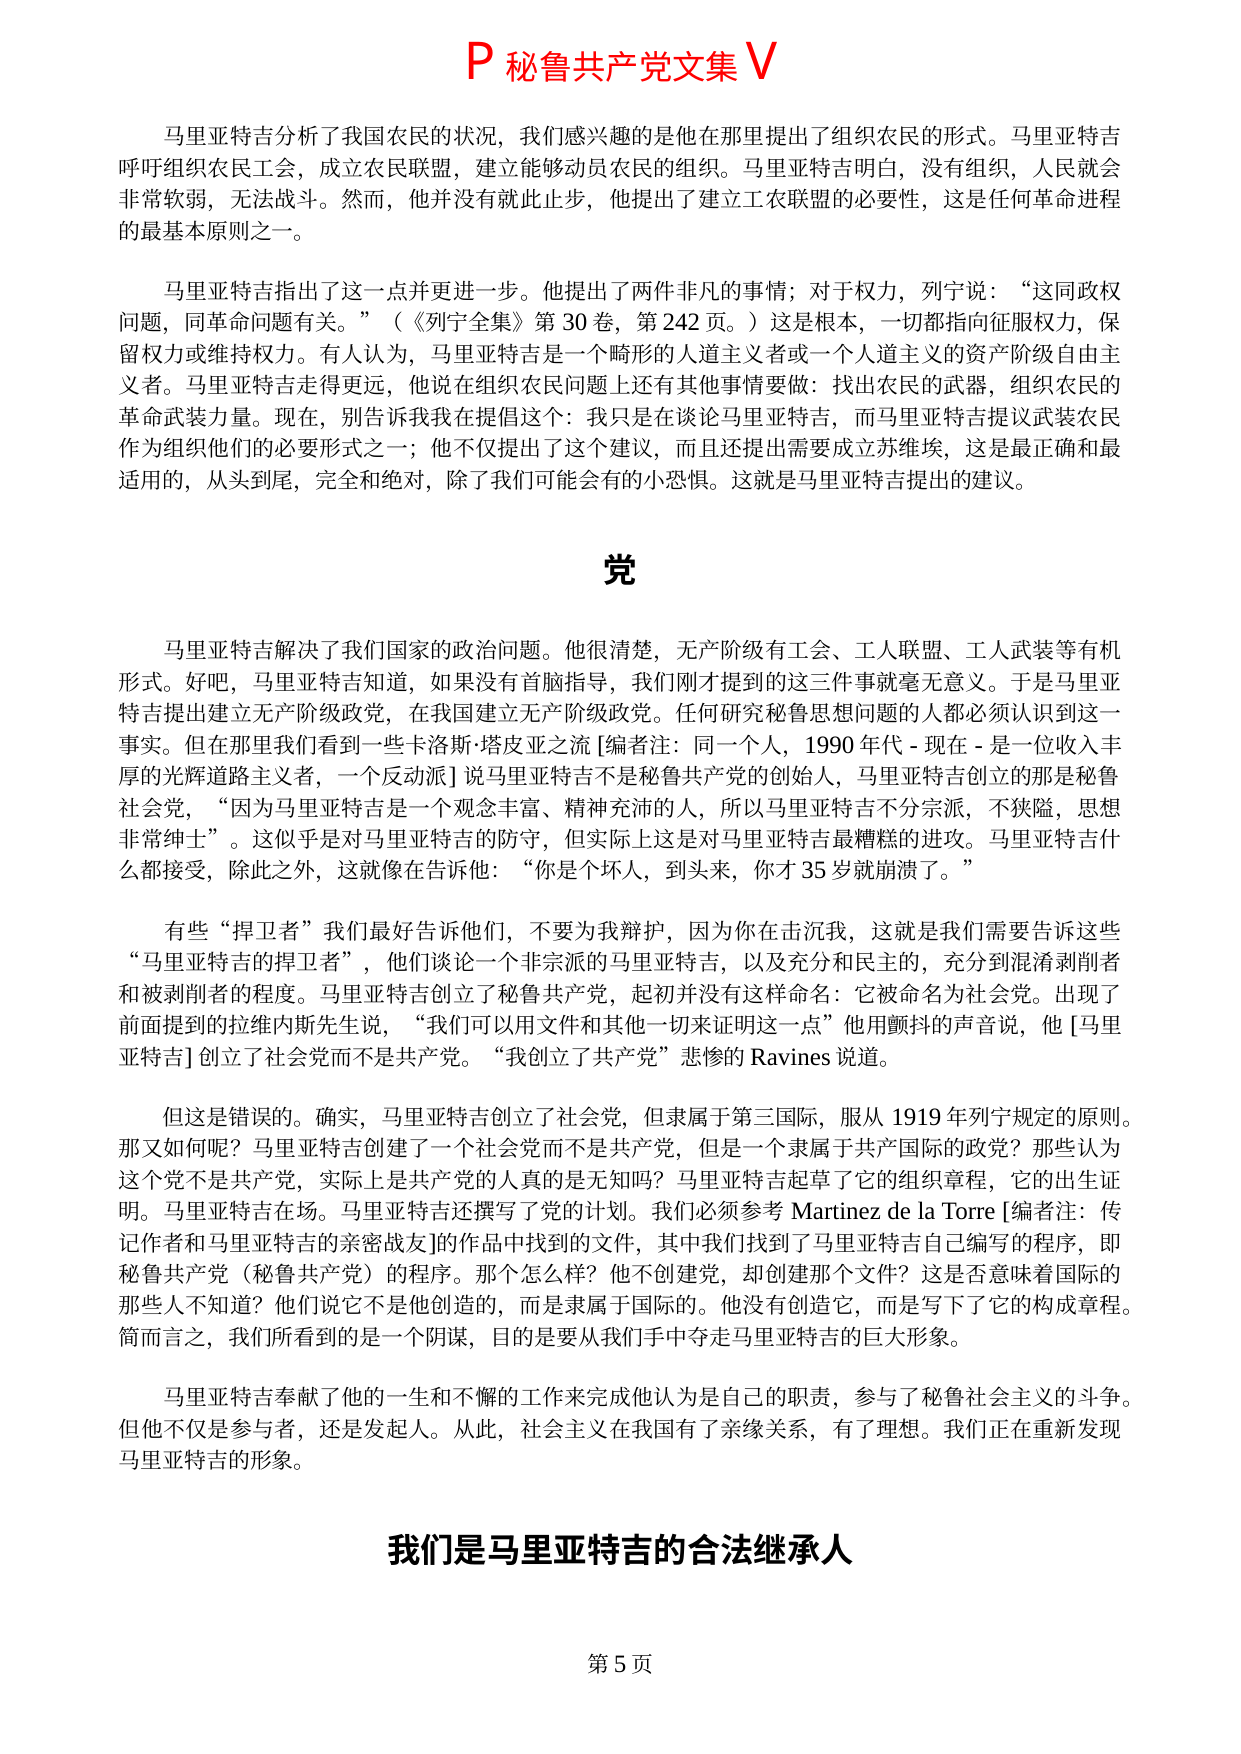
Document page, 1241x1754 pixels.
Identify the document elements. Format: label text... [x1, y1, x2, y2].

subtitle 党 [118, 544, 1122, 592]
text 但这是错误的。确实，马里亚特吉创立了社会党，但隶属于第三国际，服从1919年列宁规定的原则。那又如何呢？马里亚特吉创建了一个社会党而不是共产党，但是一个隶属于共产国际的政党？那些认为这个党不是共产党，实际上是共产党的人真的是无知吗？马里亚特吉起草了它的组织章程，它的出生证明。马里亚特吉在场。马里亚特吉还撰写了党的计划。我们必须参考Martinez de la Torre [编者注：传记作者和马里亚特吉的亲密战友]的作品中找到的文件，其中我们找到了马里亚特吉自己编写的程序，即秘鲁共产党（秘鲁共产党）的程序。那个怎么样？他不创建党，却创建那个文件？这是否意味着国际的那些人不知道？他们说它不是他创造的，而是隶属于国际的。他没有创造它，而是写下了它的构成章程。简而言之，我们所看到的是一个阴谋，目的是要从我们手中夺走马里亚特吉的巨大形象。 [118, 1100, 1122, 1352]
subtitle 我们是马里亚特吉的合法继承人 [118, 1524, 1122, 1572]
text 有些“捍卫者”我们最好告诉他们，不要为我辩护，因为你在击沉我，这就是我们需要告诉这些“马里亚特吉的捍卫者”，他们谈论一个非宗派的马里亚特吉，以及充分和民主的，充分到混淆剥削者和被剥削者的程度。马里亚特吉创立了秘鲁共产党，起初并没有这样命名：它被命名为社会党。出现了前面提到的拉维内斯先生说，“我们可以用文件和其他一切来证明这一点”他用颤抖的声音说，他 [马里亚特吉] 创立了社会党而不是共产党。“我创立了共产党”悲惨的Ravines说道。 [118, 914, 1122, 1071]
text 马里亚特吉分析了我国农民的状况，我们感兴趣的是他在那里提出了组织农民的形式。马里亚特吉呼吁组织农民工会，成立农民联盟，建立能够动员农民的组织。马里亚特吉明白，没有组织，人民就会非常软弱，无法战斗。然而，他并没有就此止步，他提出了建立工农联盟的必要性，这是任何革命进程的最基本原则之一。 [118, 119, 1122, 245]
text 马里亚特吉奉献了他的一生和不懈的工作来完成他认为是自己的职责，参与了秘鲁社会主义的斗争。但他不仅是参与者，还是发起人。从此，社会主义在我国有了亲缘关系，有了理想。我们正在重新发现马里亚特吉的形象。 [118, 1380, 1122, 1475]
text 马里亚特吉指出了这一点并更进一步。他提出了两件非凡的事情；对于权力，列宁说：“这同政权问题，同革命问题有关。”（《列宁全集》第30卷，第242页。）这是根本，一切都指向征服权力，保留权力或维持权力。有人认为，马里亚特吉是一个畸形的人道主义者或一个人道主义的资产阶级自由主义者。马里亚特吉走得更远，他说在组织农民问题上还有其他事情要做：找出农民的武器，组织农民的革命武装力量。现在，别告诉我我在提倡这个：我只是在谈论马里亚特吉，而马里亚特吉提议武装农民作为组织他们的必要形式之一；他不仅提出了这个建议，而且还提出需要成立苏维埃，这是最正确和最适用的，从头到尾，完全和绝对，除了我们可能会有的小恐惧。这就是马里亚特吉提出的建议。 [118, 274, 1122, 494]
text 马里亚特吉解决了我们国家的政治问题。他很清楚，无产阶级有工会、工人联盟、工人武装等有机形式。好吧，马里亚特吉知道，如果没有首脑指导，我们刚才提到的这三件事就毫无意义。于是马里亚特吉提出建立无产阶级政党，在我国建立无产阶级政党。任何研究秘鲁思想问题的人都必须认识到这一事实。但在那里我们看到一些卡洛斯·塔皮亚之流 [编者注：同一个人，1990年代 - 现在 - 是一位收入丰厚的光辉道路主义者，一个反动派] 说马里亚特吉不是秘鲁共产党的创始人，马里亚特吉创立的那是秘鲁社会党，“因为马里亚特吉是一个观念丰富、精神充沛的人，所以马里亚特吉不分宗派，不狭隘，思想非常绅士”。这似乎是对马里亚特吉的防守，但实际上这是对马里亚特吉最糟糕的进攻。马里亚特吉什么都接受，除此之外，这就像在告诉他：“你是个坏人，到头来，你才35岁就崩溃了。” [118, 633, 1122, 885]
